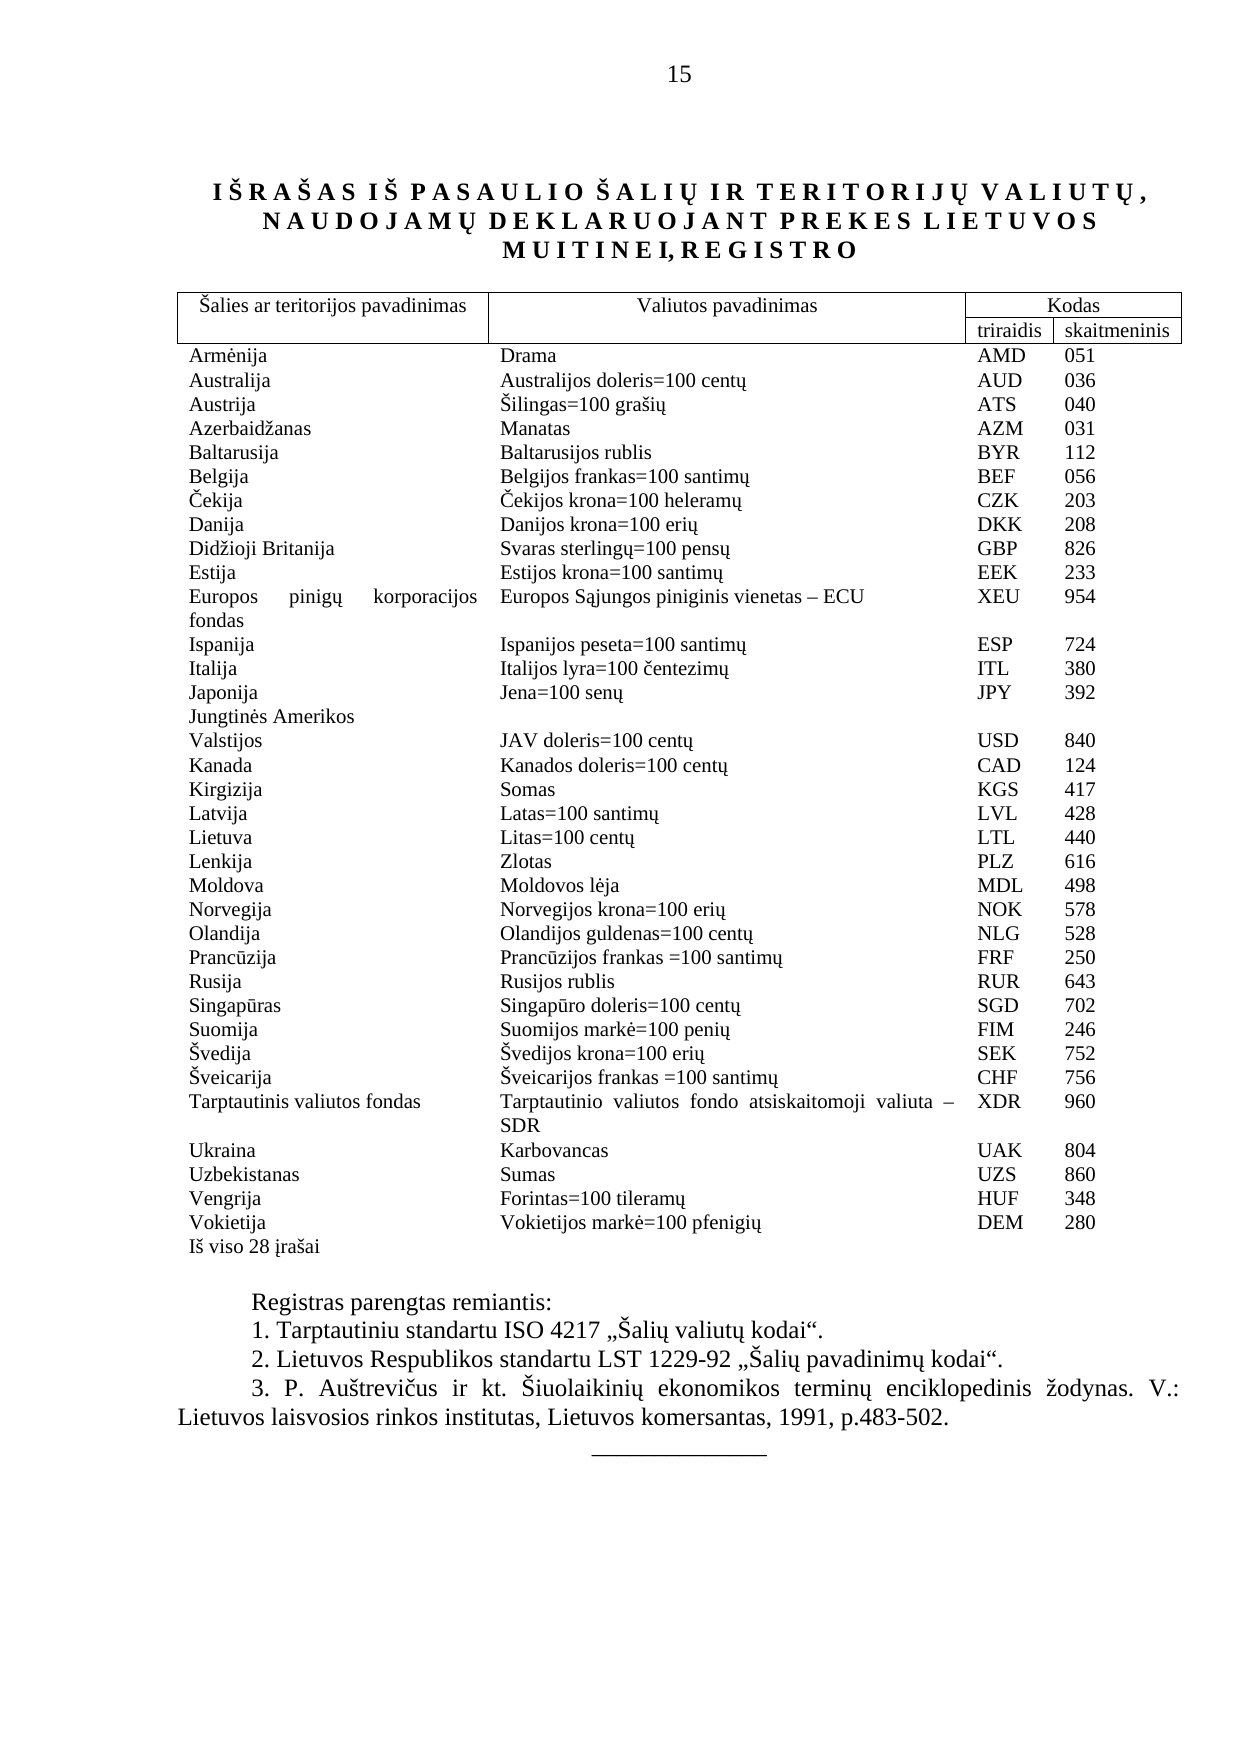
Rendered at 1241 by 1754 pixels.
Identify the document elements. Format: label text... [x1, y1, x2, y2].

table_cell Suomija [177, 1017, 488, 1041]
table_cell 348 [1053, 1186, 1181, 1210]
table_cell Didžioji Britanija [177, 536, 488, 560]
table_cell 056 [1053, 464, 1181, 488]
table_cell [1053, 1234, 1181, 1258]
table_cell Vokietijos markė=100 pfenigių [489, 1210, 966, 1234]
table_cell 031 [1053, 416, 1181, 440]
table_cell 616 [1053, 849, 1181, 873]
table_cell Tarptautinis valiutos fondas [177, 1089, 488, 1137]
table_cell Japonija [177, 680, 488, 704]
table_cell NLG [966, 921, 1053, 945]
text 1. Tarptautiniu standartu ISO 4217 „Šalių valiutų kodai“. [177, 1315, 1181, 1344]
table_cell Šveicarijos frankas =100 santimų [489, 1065, 966, 1089]
table_cell BEF [966, 464, 1053, 488]
table_cell USD [966, 729, 1053, 752]
table_cell XEU [966, 584, 1053, 632]
table_cell Vokietija [177, 1210, 488, 1234]
table_cell 233 [1053, 560, 1181, 584]
table_cell Svaras sterlingų=100 pensų [489, 536, 966, 560]
table_cell Rusijos rublis [489, 969, 966, 993]
table_cell 280 [1053, 1210, 1181, 1234]
table_cell 208 [1053, 512, 1181, 536]
table_cell [489, 704, 966, 728]
table_cell UAK [966, 1138, 1053, 1162]
table_header Šalies ar teritorijos pavadinimas [178, 293, 488, 342]
table_cell skaitmeninis [1054, 318, 1181, 342]
text ______________ [177, 1430, 1181, 1459]
table_cell 643 [1053, 969, 1181, 993]
table_cell Uzbekistanas [177, 1162, 488, 1186]
table_cell CAD [966, 753, 1053, 777]
table_cell 702 [1053, 993, 1181, 1017]
table_cell Kanados doleris=100 centų [489, 753, 966, 777]
table_cell DEM [966, 1210, 1053, 1234]
table_cell Europos Sąjungos piniginis vienetas – ECU [489, 584, 966, 632]
table_cell HUF [966, 1186, 1053, 1210]
table_cell 752 [1053, 1041, 1181, 1065]
table_cell Europos pinigų korporacijos fondas [177, 584, 488, 632]
table_cell XDR [966, 1089, 1053, 1137]
table_cell Prancūzijos frankas =100 santimų [489, 945, 966, 969]
text 2. Lietuvos Respublikos standartu LST 1229-92 „Šalių pavadinimų kodai“. [177, 1344, 1181, 1373]
table_cell Belgija [177, 464, 488, 488]
table_cell Litas=100 centų [489, 825, 966, 849]
table_cell Jungtinės Amerikos [177, 704, 488, 728]
table_cell Švedijos krona=100 erių [489, 1041, 966, 1065]
table_cell PLZ [966, 849, 1053, 873]
table_cell Suomijos markė=100 penių [489, 1017, 966, 1041]
table_cell Karbovancas [489, 1138, 966, 1162]
text Registras parengtas remiantis: [177, 1287, 1181, 1315]
table_cell Sumas [489, 1162, 966, 1186]
table_cell AMD [966, 344, 1053, 367]
table_cell Lietuva [177, 825, 488, 849]
table_cell 440 [1053, 825, 1181, 849]
table_cell Kirgizija [177, 777, 488, 801]
table_cell Austrija [177, 392, 488, 416]
table_cell Ispanijos peseta=100 santimų [489, 632, 966, 656]
table_cell Italijos lyra=100 čentezimų [489, 656, 966, 680]
table_cell 246 [1053, 1017, 1181, 1041]
table_cell BYR [966, 440, 1053, 464]
table_cell Kanada [177, 753, 488, 777]
table_cell Moldovos lėja [489, 873, 966, 897]
table_cell CHF [966, 1065, 1053, 1089]
table_cell Moldova [177, 873, 488, 897]
table_cell Manatas [489, 416, 966, 440]
table_cell Drama [489, 344, 966, 367]
table_cell FIM [966, 1017, 1053, 1041]
table_cell 417 [1053, 777, 1181, 801]
table_header Valiutos pavadinimas [489, 293, 965, 342]
table_cell Rusija [177, 969, 488, 993]
table_cell Australijos doleris=100 centų [489, 368, 966, 392]
table_cell Jena=100 senų [489, 680, 966, 704]
table_cell 756 [1053, 1065, 1181, 1089]
table_cell Danijos krona=100 erių [489, 512, 966, 536]
table_cell Azerbaidžanas [177, 416, 488, 440]
table_cell Latas=100 santimų [489, 801, 966, 825]
table_cell Estijos krona=100 santimų [489, 560, 966, 584]
table_cell Čekijos krona=100 heleramų [489, 488, 966, 512]
table_cell UZS [966, 1162, 1053, 1186]
table_cell Belgijos frankas=100 santimų [489, 464, 966, 488]
table_cell 860 [1053, 1162, 1181, 1186]
table_cell Iš viso 28 įrašai [177, 1234, 488, 1258]
table_cell Olandija [177, 921, 488, 945]
table_cell 040 [1053, 392, 1181, 416]
table_cell triraidis [966, 318, 1053, 342]
table_cell Australija [177, 368, 488, 392]
table_cell SEK [966, 1041, 1053, 1065]
table_cell Olandijos guldenas=100 centų [489, 921, 966, 945]
table_cell Italija [177, 656, 488, 680]
table_cell [966, 1234, 1053, 1258]
table_cell NOK [966, 897, 1053, 921]
table_header Kodas [966, 293, 1181, 317]
text 3. P. Auštrevičus ir kt. Šiuolaikinių ekonomikos terminų enciklopedinis žodynas. V.: Lietuvos laisvosios rinkos institutas, Lietuvos komersantas, 1991, p.483-502. [177, 1373, 1181, 1430]
table_cell Zlotas [489, 849, 966, 873]
table_cell LVL [966, 801, 1053, 825]
table_cell 826 [1053, 536, 1181, 560]
table_cell DKK [966, 512, 1053, 536]
table_cell Norvegijos krona=100 erių [489, 897, 966, 921]
table_cell RUR [966, 969, 1053, 993]
table_cell SGD [966, 993, 1053, 1017]
table_cell Ispanija [177, 632, 488, 656]
table_cell 578 [1053, 897, 1181, 921]
table_cell 203 [1053, 488, 1181, 512]
table_cell Danija [177, 512, 488, 536]
table_cell 804 [1053, 1138, 1181, 1162]
table_cell CZK [966, 488, 1053, 512]
table_cell 428 [1053, 801, 1181, 825]
table_cell Vengrija [177, 1186, 488, 1210]
text IŠRAŠAS IŠ PASAULIO ŠALIŲ IR TERITORIJŲ VALIUTŲ, NAUDOJAMŲ DEKLARUOJANT PREKES LIETUVOS MUITINEI, REGISTRO [177, 177, 1181, 263]
table_cell Šveicarija [177, 1065, 488, 1089]
table_cell FRF [966, 945, 1053, 969]
table_cell 498 [1053, 873, 1181, 897]
table_cell ESP [966, 632, 1053, 656]
table_cell ATS [966, 392, 1053, 416]
table_cell Šilingas=100 grašių [489, 392, 966, 416]
table_cell Estija [177, 560, 488, 584]
table_cell AZM [966, 416, 1053, 440]
table_cell Baltarusijos rublis [489, 440, 966, 464]
table_cell Ukraina [177, 1138, 488, 1162]
table_cell JPY [966, 680, 1053, 704]
table_cell Singapūro doleris=100 centų [489, 993, 966, 1017]
table_cell Tarptautinio valiutos fondo atsiskaitomoji valiuta – SDR [489, 1089, 966, 1137]
table_cell 960 [1053, 1089, 1181, 1137]
table_cell Singapūras [177, 993, 488, 1017]
table_cell Valstijos [177, 729, 488, 752]
table_cell 051 [1053, 344, 1181, 367]
table_cell 124 [1053, 753, 1181, 777]
table_cell Čekija [177, 488, 488, 512]
table_cell 954 [1053, 584, 1181, 632]
table_cell Prancūzija [177, 945, 488, 969]
table_cell ITL [966, 656, 1053, 680]
table_cell JAV doleris=100 centų [489, 729, 966, 752]
table_cell 840 [1053, 729, 1181, 752]
table_cell [966, 704, 1053, 728]
table_cell 112 [1053, 440, 1181, 464]
table_cell Lenkija [177, 849, 488, 873]
table_cell 036 [1053, 368, 1181, 392]
table_cell EEK [966, 560, 1053, 584]
table_cell Norvegija [177, 897, 488, 921]
table_cell Švedija [177, 1041, 488, 1065]
table_cell 392 [1053, 680, 1181, 704]
table_cell 250 [1053, 945, 1181, 969]
table_cell Forintas=100 tileramų [489, 1186, 966, 1210]
table_cell Somas [489, 777, 966, 801]
table_cell MDL [966, 873, 1053, 897]
table_cell GBP [966, 536, 1053, 560]
table_cell KGS [966, 777, 1053, 801]
table_cell Latvija [177, 801, 488, 825]
table_cell 724 [1053, 632, 1181, 656]
table_cell [489, 1234, 966, 1258]
table_cell LTL [966, 825, 1053, 849]
table_cell Armėnija [177, 344, 488, 367]
table_cell 380 [1053, 656, 1181, 680]
table_cell [1053, 704, 1181, 728]
table_cell Baltarusija [177, 440, 488, 464]
table_cell 528 [1053, 921, 1181, 945]
table_cell AUD [966, 368, 1053, 392]
